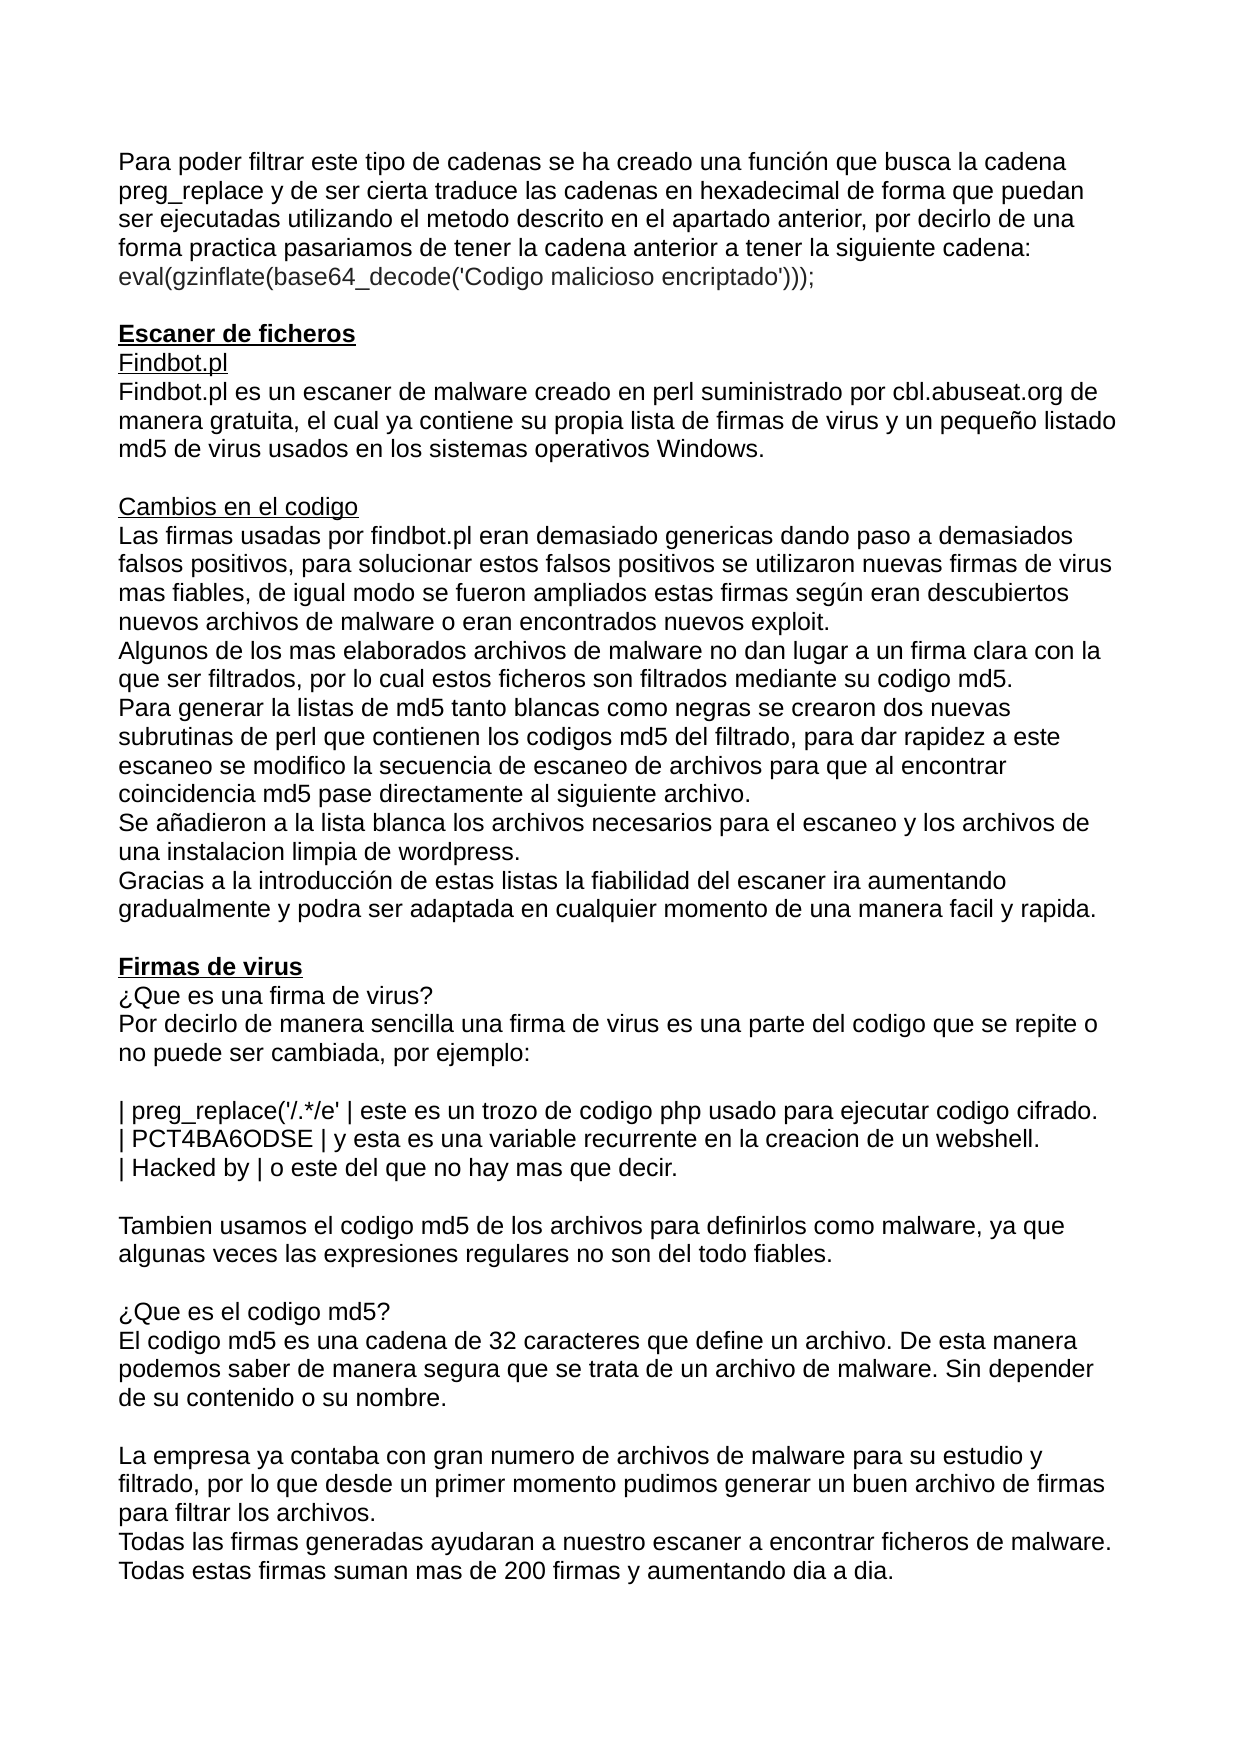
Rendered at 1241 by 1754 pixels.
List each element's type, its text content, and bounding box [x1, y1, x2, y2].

text Escaner de ficheros [118, 319, 1122, 348]
text ¿Que es el codigo md5? [118, 1297, 1122, 1326]
text ¿Que es una firma de virus? [118, 981, 1122, 1009]
text Findbot.pl es un escaner de malware creado en perl suministrado por cbl.abuseat.org de manera gratuita, el cual ya contiene su propia lista de firmas de virus y un pequeño listado md5 de virus usados en los sistemas operativos Windows. [118, 377, 1122, 463]
text | preg_replace('/.*/e' | este es un trozo de codigo php usado para ejecutar codigo cifrado. [118, 1096, 1122, 1124]
text Las firmas usadas por findbot.pl eran demasiado genericas dando paso a demasiados falsos positivos, para solucionar estos falsos positivos se utilizaron nuevas firmas de virus mas fiables, de igual modo se fueron ampliados estas firmas según eran descubiertos nuevos archivos de malware o eran encontrados nuevos exploit. [118, 521, 1122, 636]
text Firmas de virus [118, 952, 1122, 981]
text Para generar la listas de md5 tanto blancas como negras se crearon dos nuevas subrutinas de perl que contienen los codigos md5 del filtrado, para dar rapidez a este escaneo se modifico la secuencia de escaneo de archivos para que al encontrar coincidencia md5 pase directamente al siguiente archivo. [118, 693, 1122, 808]
text Findbot.pl [118, 348, 1122, 377]
text Algunos de los mas elaborados archivos de malware no dan lugar a un firma clara con la que ser filtrados, por lo cual estos ficheros son filtrados mediante su codigo md5. [118, 636, 1122, 693]
text Todas las firmas generadas ayudaran a nuestro escaner a encontrar ficheros de malware. [118, 1527, 1122, 1556]
text Gracias a la introducción de estas listas la fiabilidad del escaner ira aumentando gradualmente y podra ser adaptada en cualquier momento de una manera facil y rapida. [118, 866, 1122, 923]
text La empresa ya contaba con gran numero de archivos de malware para su estudio y filtrado, por lo que desde un primer momento pudimos generar un buen archivo de firmas para filtrar los archivos. [118, 1441, 1122, 1527]
text eval(gzinflate(base64_decode('Codigo malicioso encriptado'))); [118, 262, 1122, 291]
text Tambien usamos el codigo md5 de los archivos para definirlos como malware, ya que algunas veces las expresiones regulares no son del todo fiables. [118, 1211, 1122, 1268]
text El codigo md5 es una cadena de 32 caracteres que define un archivo. De esta manera podemos saber de manera segura que se trata de un archivo de malware. Sin depender de su contenido o su nombre. [118, 1326, 1122, 1412]
text Se añadieron a la lista blanca los archivos necesarios para el escaneo y los archivos de una instalacion limpia de wordpress. [118, 808, 1122, 866]
text Para poder filtrar este tipo de cadenas se ha creado una función que busca la cadena preg_replace y de ser cierta traduce las cadenas en hexadecimal de forma que puedan ser ejecutadas utilizando el metodo descrito en el apartado anterior, por decirlo de una forma practica pasariamos de tener la cadena anterior a tener la siguiente cadena: [118, 147, 1122, 262]
text Cambios en el codigo [118, 492, 1122, 521]
text | Hacked by | o este del que no hay mas que decir. [118, 1153, 1122, 1182]
text Por decirlo de manera sencilla una firma de virus es una parte del codigo que se repite o no puede ser cambiada, por ejemplo: [118, 1009, 1122, 1067]
text Todas estas firmas suman mas de 200 firmas y aumentando dia a dia. [118, 1556, 1122, 1584]
text | PCT4BA6ODSE | y esta es una variable recurrente en la creacion de un webshell. [118, 1124, 1122, 1153]
